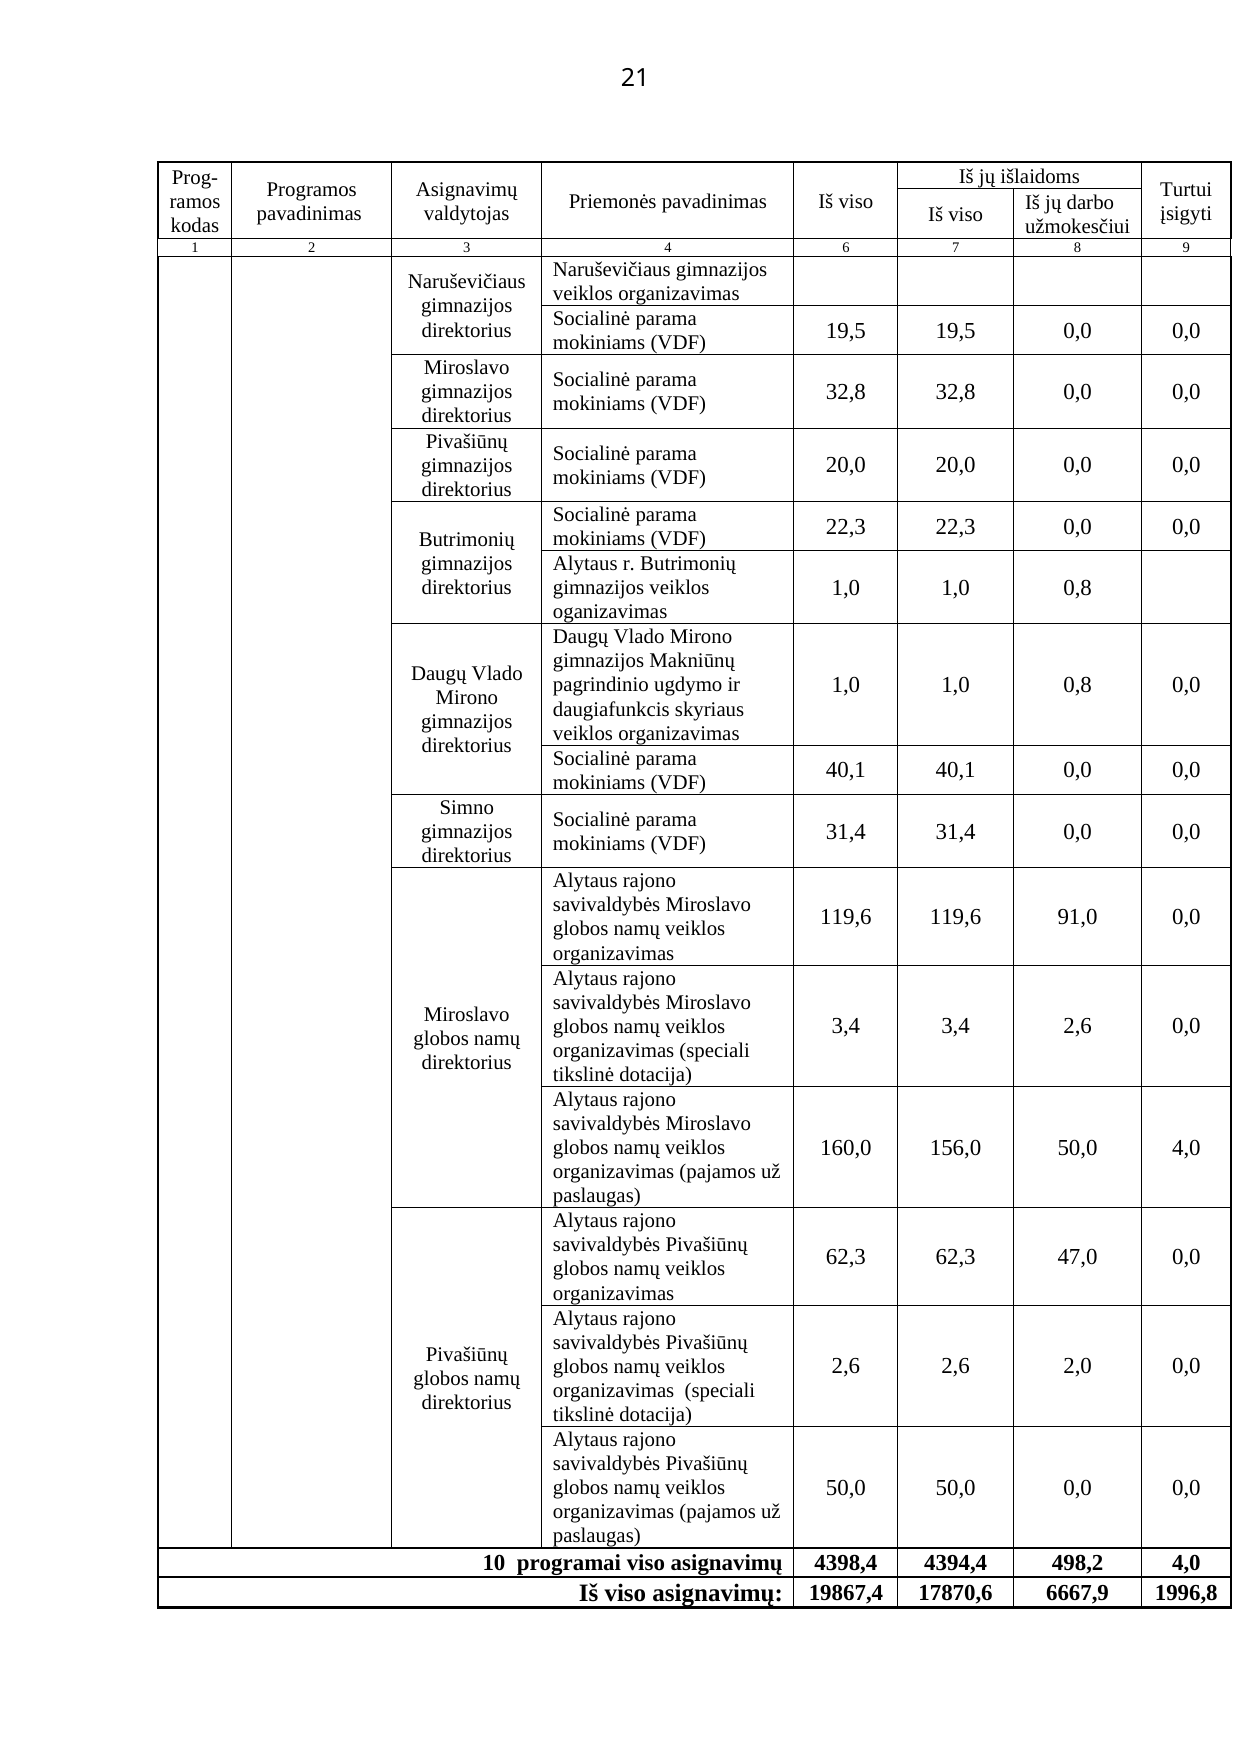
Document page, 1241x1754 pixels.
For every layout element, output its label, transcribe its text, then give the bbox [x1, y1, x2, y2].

table_cell 0,0 [1142, 355, 1230, 428]
table_cell Iš viso [898, 189, 1013, 238]
table_cell 2,6 [1014, 966, 1141, 1086]
table_cell Alytaus rajono savivaldybės Pivašiūnų globos namų veiklos organizavimas (speciali tikslinė dotacija) [542, 1306, 793, 1426]
table_cell Naruševičiaus gimnazijos veiklos organizavimas [542, 257, 793, 305]
table_cell [1142, 551, 1230, 623]
table_header Priemonės pavadinimas [542, 163, 793, 238]
table_cell 498,2 [1014, 1549, 1141, 1576]
table_cell 50,0 [898, 1427, 1013, 1547]
table_cell 0,0 [1142, 966, 1230, 1086]
table_header Programos pavadinimas [232, 163, 391, 238]
table_cell 0,0 [1142, 1306, 1230, 1426]
table_cell 9 [1142, 239, 1230, 256]
table_cell 0,0 [1142, 502, 1230, 550]
table_cell 3 [392, 239, 541, 256]
table_cell 62,3 [898, 1208, 1013, 1304]
table_cell 3,4 [794, 966, 897, 1086]
table_cell 1996,8 [1142, 1578, 1230, 1606]
table_cell Socialinė parama mokiniams (VDF) [542, 355, 793, 428]
table_cell 50,0 [1014, 1087, 1141, 1207]
table_cell 2,6 [794, 1306, 897, 1426]
table_cell Alytaus rajono savivaldybės Pivašiūnų globos namų veiklos organizavimas (pajamos už paslaugas) [542, 1427, 793, 1547]
table_cell 0,0 [1142, 624, 1230, 744]
table_cell Daugų Vlado Mirono gimnazijos direktorius [392, 624, 541, 794]
table_cell 0,0 [1014, 746, 1141, 794]
table_cell Naruševičiaus gimnazijos direktorius [392, 257, 541, 354]
table_cell Pivašiūnų globos namų direktorius [392, 1208, 541, 1547]
table_cell 0,0 [1142, 306, 1230, 354]
table_cell 4,0 [1142, 1087, 1230, 1207]
table_cell Miroslavo gimnazijos direktorius [392, 355, 541, 428]
table_cell Alytaus rajono savivaldybės Miroslavo globos namų veiklos organizavimas (speciali tikslinė dotacija) [542, 966, 793, 1086]
table_cell Daugų Vlado Mirono gimnazijos Makniūnų pagrindinio ugdymo ir daugiafunkcis skyriaus veiklos organizavimas [542, 624, 793, 744]
table_cell [898, 257, 1013, 305]
table_cell 1,0 [794, 551, 897, 623]
table_cell Socialinė parama mokiniams (VDF) [542, 306, 793, 354]
table_cell [1142, 257, 1230, 305]
table_cell Iš jų darbo užmokesčiui [1014, 189, 1141, 238]
table_cell 31,4 [794, 795, 897, 867]
table_cell 0,0 [1142, 795, 1230, 867]
table_cell 22,3 [794, 502, 897, 550]
table_cell 0,0 [1014, 502, 1141, 550]
table_cell 0,0 [1142, 868, 1230, 964]
table_cell 0,0 [1142, 429, 1230, 501]
table_cell 119,6 [898, 868, 1013, 964]
table_cell Alytaus rajono savivaldybės Pivašiūnų globos namų veiklos organizavimas [542, 1208, 793, 1304]
table_cell Simno gimnazijos direktorius [392, 795, 541, 867]
table_cell [794, 257, 897, 305]
table_cell 119,6 [794, 868, 897, 964]
table_cell 0,0 [1142, 746, 1230, 794]
table_cell 40,1 [898, 746, 1013, 794]
table_cell 0,0 [1014, 429, 1141, 501]
table_header Iš viso [794, 163, 897, 238]
table_cell Alytaus rajono savivaldybės Miroslavo globos namų veiklos organizavimas (pajamos už paslaugas) [542, 1087, 793, 1207]
table_cell 4 [542, 239, 793, 256]
table_cell 3,4 [898, 966, 1013, 1086]
table_cell 22,3 [898, 502, 1013, 550]
table_cell 2 [232, 239, 391, 256]
table_cell 19,5 [898, 306, 1013, 354]
table_cell 0,0 [1142, 1427, 1230, 1547]
table_cell [232, 257, 391, 1547]
table_cell 8 [1014, 239, 1141, 256]
table_cell 19867,4 [794, 1578, 897, 1606]
table_cell 31,4 [898, 795, 1013, 867]
table_cell Socialinė parama mokiniams (VDF) [542, 502, 793, 550]
table_cell Socialinė parama mokiniams (VDF) [542, 795, 793, 867]
table_cell 2,0 [1014, 1306, 1141, 1426]
table_cell 10 programai viso asignavimų [159, 1549, 793, 1576]
table_cell 32,8 [794, 355, 897, 428]
table_cell 1,0 [898, 624, 1013, 744]
table_cell Butrimonių gimnazijos direktorius [392, 502, 541, 623]
table_cell [159, 257, 231, 1547]
table_cell 6 [794, 239, 897, 256]
table_cell 0,0 [1014, 355, 1141, 428]
table_cell 4394,4 [898, 1549, 1013, 1576]
table_cell 160,0 [794, 1087, 897, 1207]
table_cell 40,1 [794, 746, 897, 794]
table_cell Socialinė parama mokiniams (VDF) [542, 429, 793, 501]
table_cell 50,0 [794, 1427, 897, 1547]
table_cell 0,8 [1014, 624, 1141, 744]
table_cell 1,0 [794, 624, 897, 744]
table_cell 1 [158, 239, 231, 256]
table_cell [1014, 257, 1141, 305]
table_cell 20,0 [898, 429, 1013, 501]
table_cell 17870,6 [898, 1578, 1013, 1606]
table_cell 20,0 [794, 429, 897, 501]
table_cell 0,0 [1142, 1208, 1230, 1304]
table_cell 6667,9 [1014, 1578, 1141, 1606]
table_header Turtui įsigyti [1142, 163, 1230, 238]
table_cell 0,0 [1014, 1427, 1141, 1547]
table_cell 4398,4 [794, 1549, 897, 1576]
table_cell 62,3 [794, 1208, 897, 1304]
table_cell 2,6 [898, 1306, 1013, 1426]
table_cell Socialinė parama mokiniams (VDF) [542, 746, 793, 794]
table_header Asignavimų valdytojas [392, 163, 541, 238]
table_cell 19,5 [794, 306, 897, 354]
table_cell 47,0 [1014, 1208, 1141, 1304]
table_cell 0,0 [1014, 306, 1141, 354]
table_cell 7 [898, 239, 1013, 256]
table_cell Alytaus rajono savivaldybės Miroslavo globos namų veiklos organizavimas [542, 868, 793, 964]
table_header Prog-ramos kodas [159, 163, 231, 238]
table_cell Alytaus r. Butrimonių gimnazijos veiklos oganizavimas [542, 551, 793, 623]
table_cell 0,8 [1014, 551, 1141, 623]
table_header Iš jų išlaidoms [898, 163, 1141, 188]
table_cell Iš viso asignavimų: [159, 1578, 793, 1606]
table_cell 32,8 [898, 355, 1013, 428]
table_cell 91,0 [1014, 868, 1141, 964]
table_cell 156,0 [898, 1087, 1013, 1207]
table_cell 4,0 [1142, 1549, 1230, 1576]
table_cell 1,0 [898, 551, 1013, 623]
table_cell Pivašiūnų gimnazijos direktorius [392, 429, 541, 501]
table_cell 0,0 [1014, 795, 1141, 867]
table_cell Miroslavo globos namų direktorius [392, 868, 541, 1207]
